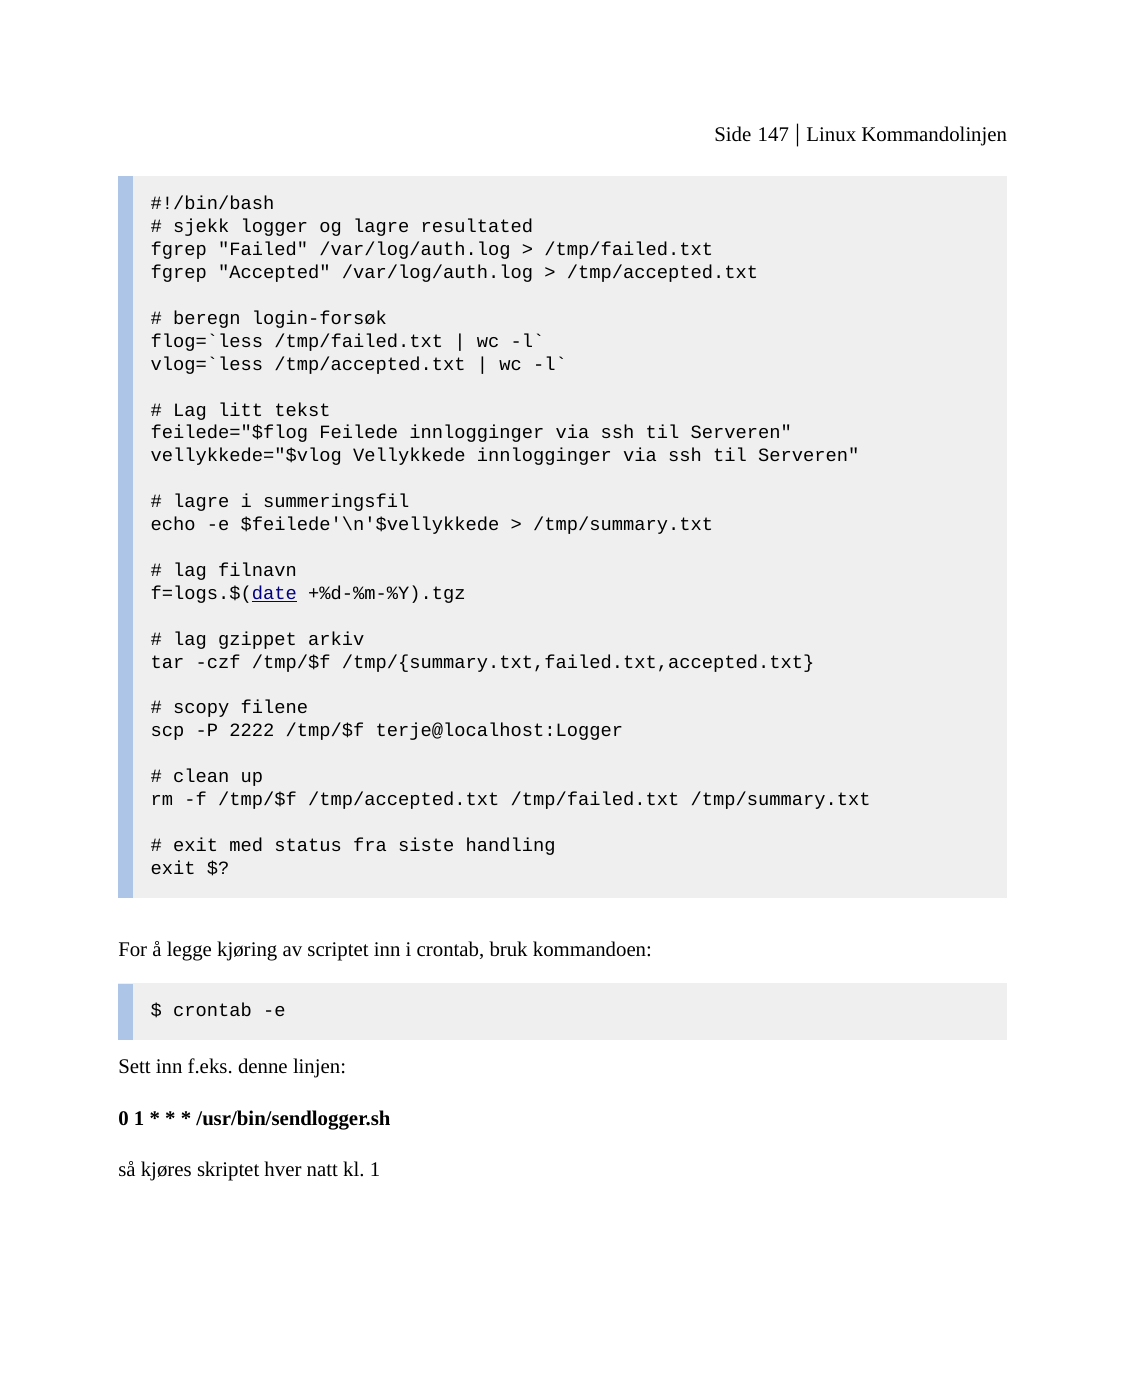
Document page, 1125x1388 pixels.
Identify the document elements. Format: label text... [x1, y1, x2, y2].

text For å legge kjøring av scriptet inn i crontab, bruk kommandoen: [118, 911, 1007, 961]
text $ crontab -e [118, 983, 1007, 1040]
text Sett inn f.eks. denne linjen: 0 1 * * * /usr/bin/sendlogger.sh så kjøres skriptet hver natt kl. 1 [118, 1053, 1007, 1181]
text #!/bin/bash # sjekk logger og lagre resultated fgrep "Failed" /var/log/auth.log > /tmp/failed.txt fgrep "Accepted" /var/log/auth.log > /tmp/accepted.txt # beregn login-forsøk flog=`less /tmp/failed.txt | wc -l` vlog=`less /tmp/accepted.txt | wc -l` # Lag litt tekst feilede="$flog Feilede innlogginger via ssh til Serveren" vellykkede="$vlog Vellykkede innlogginger via ssh til Serveren" # lagre i summeringsfil echo -e $feilede'\n'$vellykkede > /tmp/summary.txt # lag filnavn f=logs.$(date +%d-%m-%Y).tgz # lag gzippet arkiv tar -czf /tmp/$f /tmp/{summary.txt,failed.txt,accepted.txt} # scopy filene scp -P 2222 /tmp/$f terje@localhost:Logger # clean up rm -f /tmp/$f /tmp/accepted.txt /tmp/failed.txt /tmp/summary.txt # exit med status fra siste handling exit $? [133, 176, 1007, 898]
